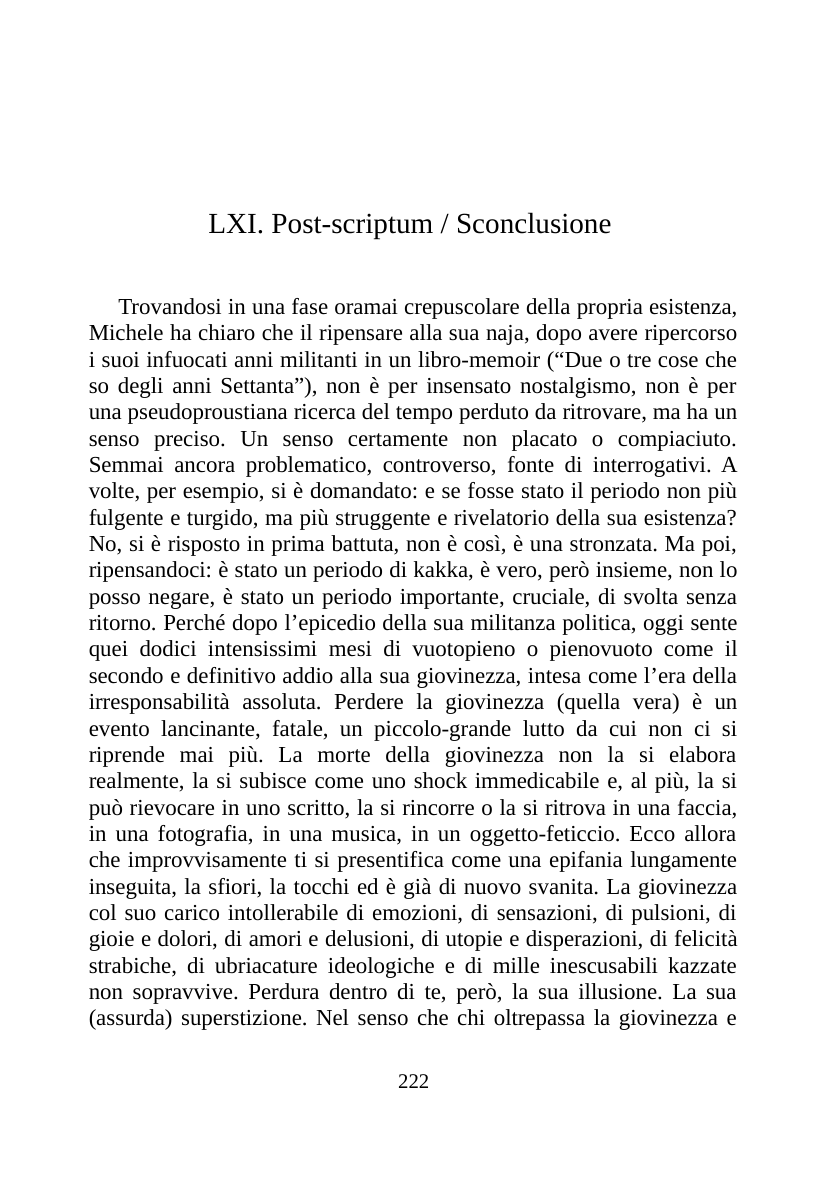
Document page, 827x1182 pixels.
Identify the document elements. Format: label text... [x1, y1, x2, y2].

text Trovandosi in una fase oramai crepuscolare della propria esistenza, Michele ha chiaro che il ripensare alla sua naja, dopo avere ripercorso i suoi infuocati anni militanti in un libro-memoir (“Due o tre cose che so degli anni Settanta”), non è per insensato nostalgismo, non è per una pseudoproustiana ricerca del tempo perduto da ritrovare, ma ha un senso preciso. Un senso certamente non placato o compiaciuto. Semmai ancora problematico, controverso, fonte di interrogativi. A volte, per esempio, si è domandato: e se fosse stato il periodo non più fulgente e turgido, ma più struggente e rivelatorio della sua esistenza? No, si è risposto in prima battuta, non è così, è una stronzata. Ma poi, ripensandoci: è stato un periodo di kakka, è vero, però insieme, non lo posso negare, è stato un periodo importante, cruciale, di svolta senza ritorno. Perché dopo l’epicedio della sua militanza politica, oggi sente quei dodici intensissimi mesi di vuotopieno o pienovuoto come il secondo e definitivo addio alla sua giovinezza, intesa come l’era della irresponsabilità assoluta. Perdere la giovinezza (quella vera) è un evento lancinante, fatale, un piccolo-grande lutto da cui non ci si riprende mai più. La morte della giovinezza non la si elabora realmente, la si subisce come uno shock immedicabile e, al più, la si può rievocare in uno scritto, la si rincorre o la si ritrova in una faccia, in una fotografia, in una musica, in un oggetto-feticcio. Ecco allora che improvvisamente ti si presentifica come una epifania lungamente inseguita, la sfiori, la tocchi ed è già di nuovo svanita. La giovinezza col suo carico intollerabile di emozioni, di sensazioni, di pulsioni, di gioie e dolori, di amori e delusioni, di utopie e disperazioni, di felicità strabiche, di ubriacature ideologiche e di mille inescusabili kazzate non sopravvive. Perdura dentro di te, però, la sua illusione. La sua (assurda) superstizione. Nel senso che chi oltrepassa la giovinezza e [88, 293, 738, 1031]
subtitle LXI. Post-scriptum / Sconclusione [88, 207, 738, 240]
